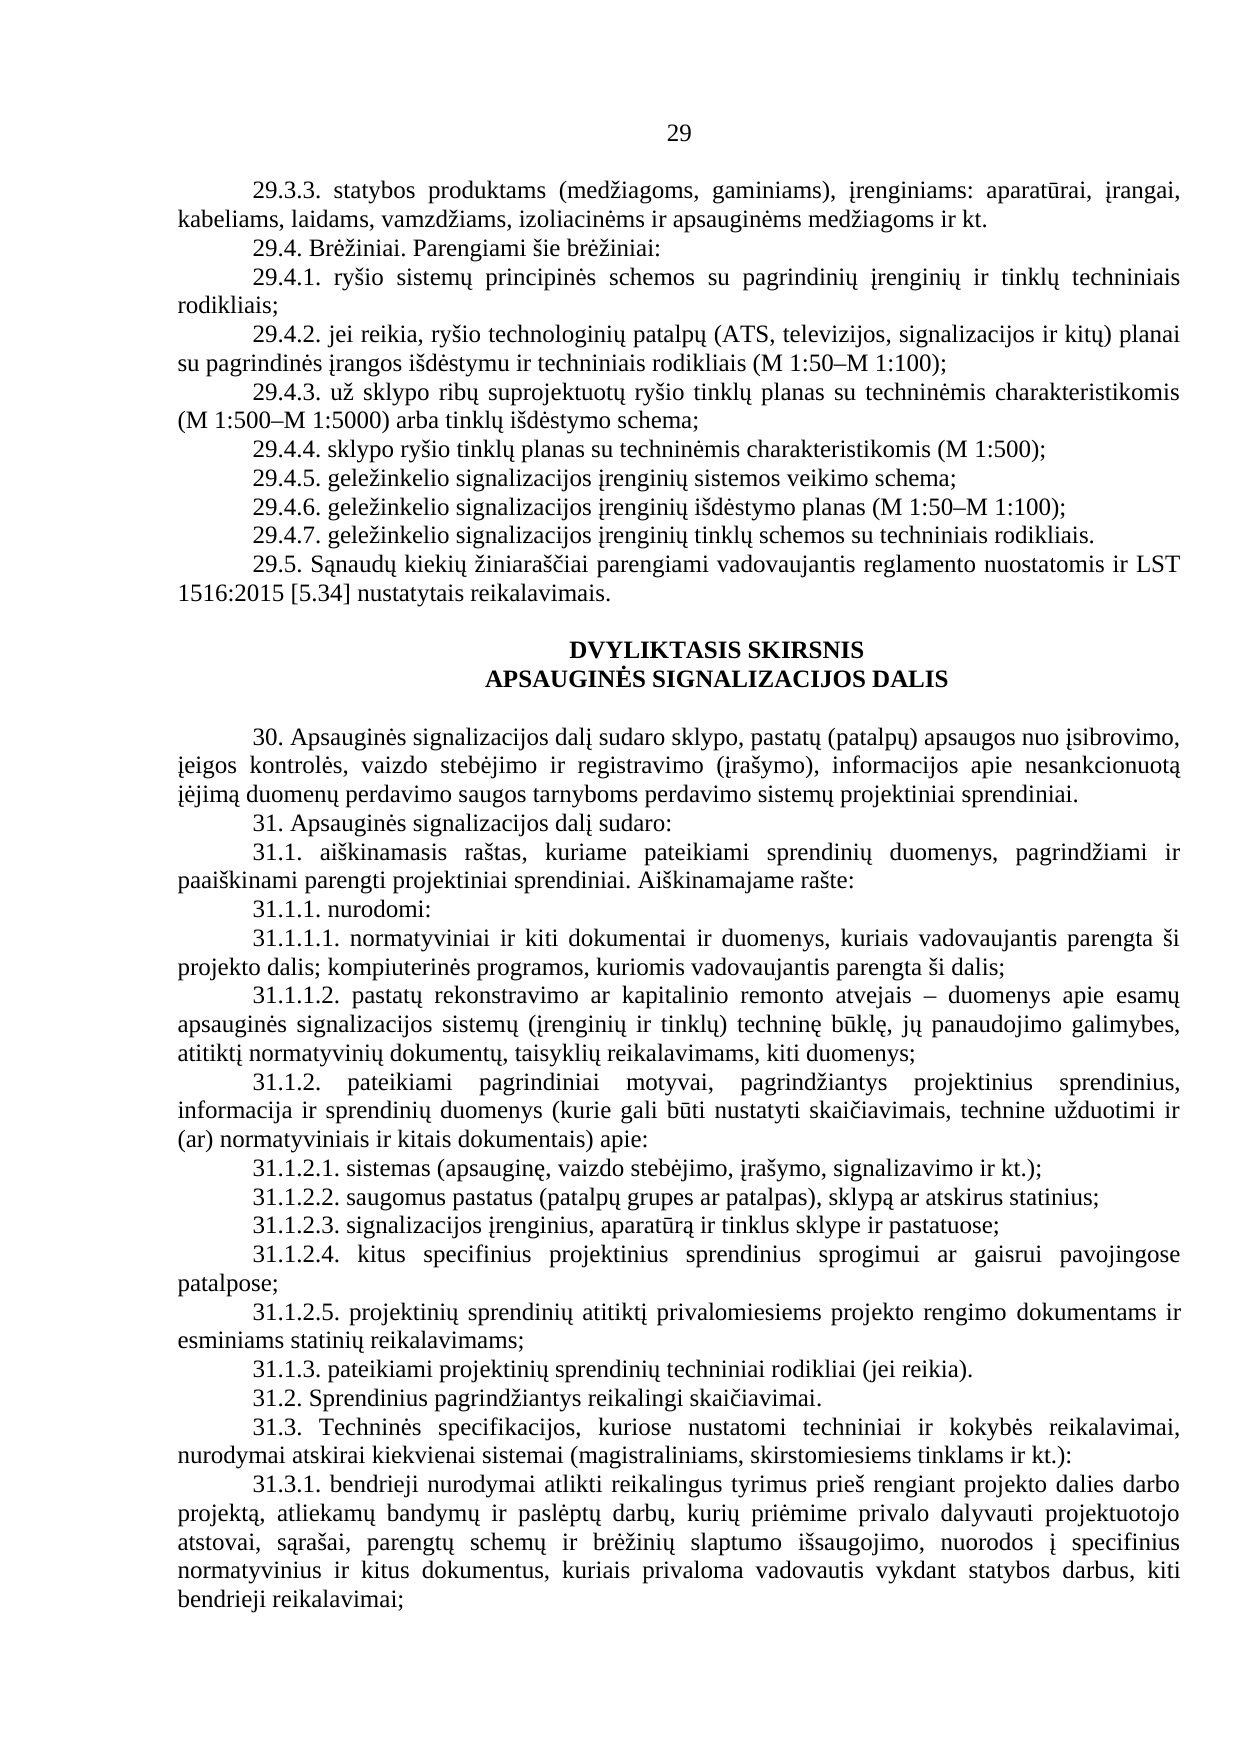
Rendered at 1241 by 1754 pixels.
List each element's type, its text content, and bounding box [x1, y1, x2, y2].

text 29.3.3. statybos produktams (medžiagoms, gaminiams), įrenginiams: aparatūrai, įrangai, kabeliams, laidams, vamzdžiams, izoliacinėms ir apsauginėms medžiagoms ir kt. [177, 176, 1181, 233]
text 29.4.4. sklypo ryšio tinklų planas su techninėmis charakteristikomis (M 1:500); [177, 434, 1181, 463]
text 29.4. Brėžiniai. Parengiami šie brėžiniai: [177, 233, 1181, 262]
text 31.1.3. pateikiami projektinių sprendinių techniniai rodikliai (jei reikia). [177, 1354, 1181, 1383]
text 31.1.2.2. saugomus pastatus (patalpų grupes ar patalpas), sklypą ar atskirus statinius; [177, 1182, 1181, 1211]
text 31.1.2.5. projektinių sprendinių atitiktį privalomiesiems projekto rengimo dokumentams ir esminiams statinių reikalavimams; [177, 1297, 1181, 1354]
text 31.1.1.2. pastatų rekonstravimo ar kapitalinio remonto atvejais – duomenys apie esamų apsauginės signalizacijos sistemų (įrenginių ir tinklų) techninę būklę, jų panaudojimo galimybes, atitiktį normatyvinių dokumentų, taisyklių reikalavimams, kiti duomenys; [177, 981, 1181, 1067]
text 29.4.3. už sklypo ribų suprojektuotų ryšio tinklų planas su techninėmis charakteristikomis (M 1:500–M 1:5000) arba tinklų išdėstymo schema; [177, 377, 1181, 434]
text 31.3.1. bendrieji nurodymai atlikti reikalingus tyrimus prieš rengiant projekto dalies darbo projektą, atliekamų bandymų ir paslėptų darbų, kurių priėmime privalo dalyvauti projektuotojo atstovai, sąrašai, parengtų schemų ir brėžinių slaptumo išsaugojimo, nuorodos į specifinius normatyvinius ir kitus dokumentus, kuriais privaloma vadovautis vykdant statybos darbus, kiti bendrieji reikalavimai; [177, 1469, 1181, 1613]
text 31.1.2. pateikiami pagrindiniai motyvai, pagrindžiantys projektinius sprendinius, informacija ir sprendinių duomenys (kurie gali būti nustatyti skaičiavimais, technine užduotimi ir (ar) normatyviniais ir kitais dokumentais) apie: [177, 1067, 1181, 1153]
text APSAUGINĖS SIGNALIZACIJOS DALIS [177, 664, 1181, 693]
text 31.1.1.1. normatyviniai ir kiti dokumentai ir duomenys, kuriais vadovaujantis parengta ši projekto dalis; kompiuterinės programos, kuriomis vadovaujantis parengta ši dalis; [177, 923, 1181, 981]
text 31.2. Sprendinius pagrindžiantys reikalingi skaičiavimai. [177, 1383, 1181, 1412]
text 31.1.1. nurodomi: [177, 894, 1181, 923]
text 31.1.2.1. sistemas (apsauginę, vaizdo stebėjimo, įrašymo, signalizavimo ir kt.); [177, 1153, 1181, 1182]
text 31. Apsauginės signalizacijos dalį sudaro: [177, 808, 1181, 837]
text 29.4.6. geležinkelio signalizacijos įrenginių išdėstymo planas (M 1:50–M 1:100); [177, 492, 1181, 521]
text 31.1. aiškinamasis raštas, kuriame pateikiami sprendinių duomenys, pagrindžiami ir paaiškinami parengti projektiniai sprendiniai. Aiškinamajame rašte: [177, 837, 1181, 894]
text 30. Apsauginės signalizacijos dalį sudaro sklypo, pastatų (patalpų) apsaugos nuo įsibrovimo, įeigos kontrolės, vaizdo stebėjimo ir registravimo (įrašymo), informacijos apie nesankcionuotą įėjimą duomenų perdavimo saugos tarnyboms perdavimo sistemų projektiniai sprendiniai. [177, 722, 1181, 808]
text 31.1.2.3. signalizacijos įrenginius, aparatūrą ir tinklus sklype ir pastatuose; [177, 1211, 1181, 1239]
text 29.4.5. geležinkelio signalizacijos įrenginių sistemos veikimo schema; [177, 463, 1181, 492]
text 29.5. Sąnaudų kiekių žiniaraščiai parengiami vadovaujantis reglamento nuostatomis ir LST 1516:2015 [5.34] nustatytais reikalavimais. [177, 549, 1181, 607]
text DVYLIKTASIS SKIRSNIS [177, 636, 1181, 664]
text 31.1.2.4. kitus specifinius projektinius sprendinius sprogimui ar gaisrui pavojingose patalpose; [177, 1239, 1181, 1297]
text 31.3. Techninės specifikacijos, kuriose nustatomi techniniai ir kokybės reikalavimai, nurodymai atskirai kiekvienai sistemai (magistraliniams, skirstomiesiems tinklams ir kt.): [177, 1412, 1181, 1469]
text 29.4.2. jei reikia, ryšio technologinių patalpų (ATS, televizijos, signalizacijos ir kitų) planai su pagrindinės įrangos išdėstymu ir techniniais rodikliais (M 1:50–M 1:100); [177, 319, 1181, 377]
text 29.4.1. ryšio sistemų principinės schemos su pagrindinių įrenginių ir tinklų techniniais rodikliais; [177, 262, 1181, 319]
text 29.4.7. geležinkelio signalizacijos įrenginių tinklų schemos su techniniais rodikliais. [177, 521, 1181, 549]
